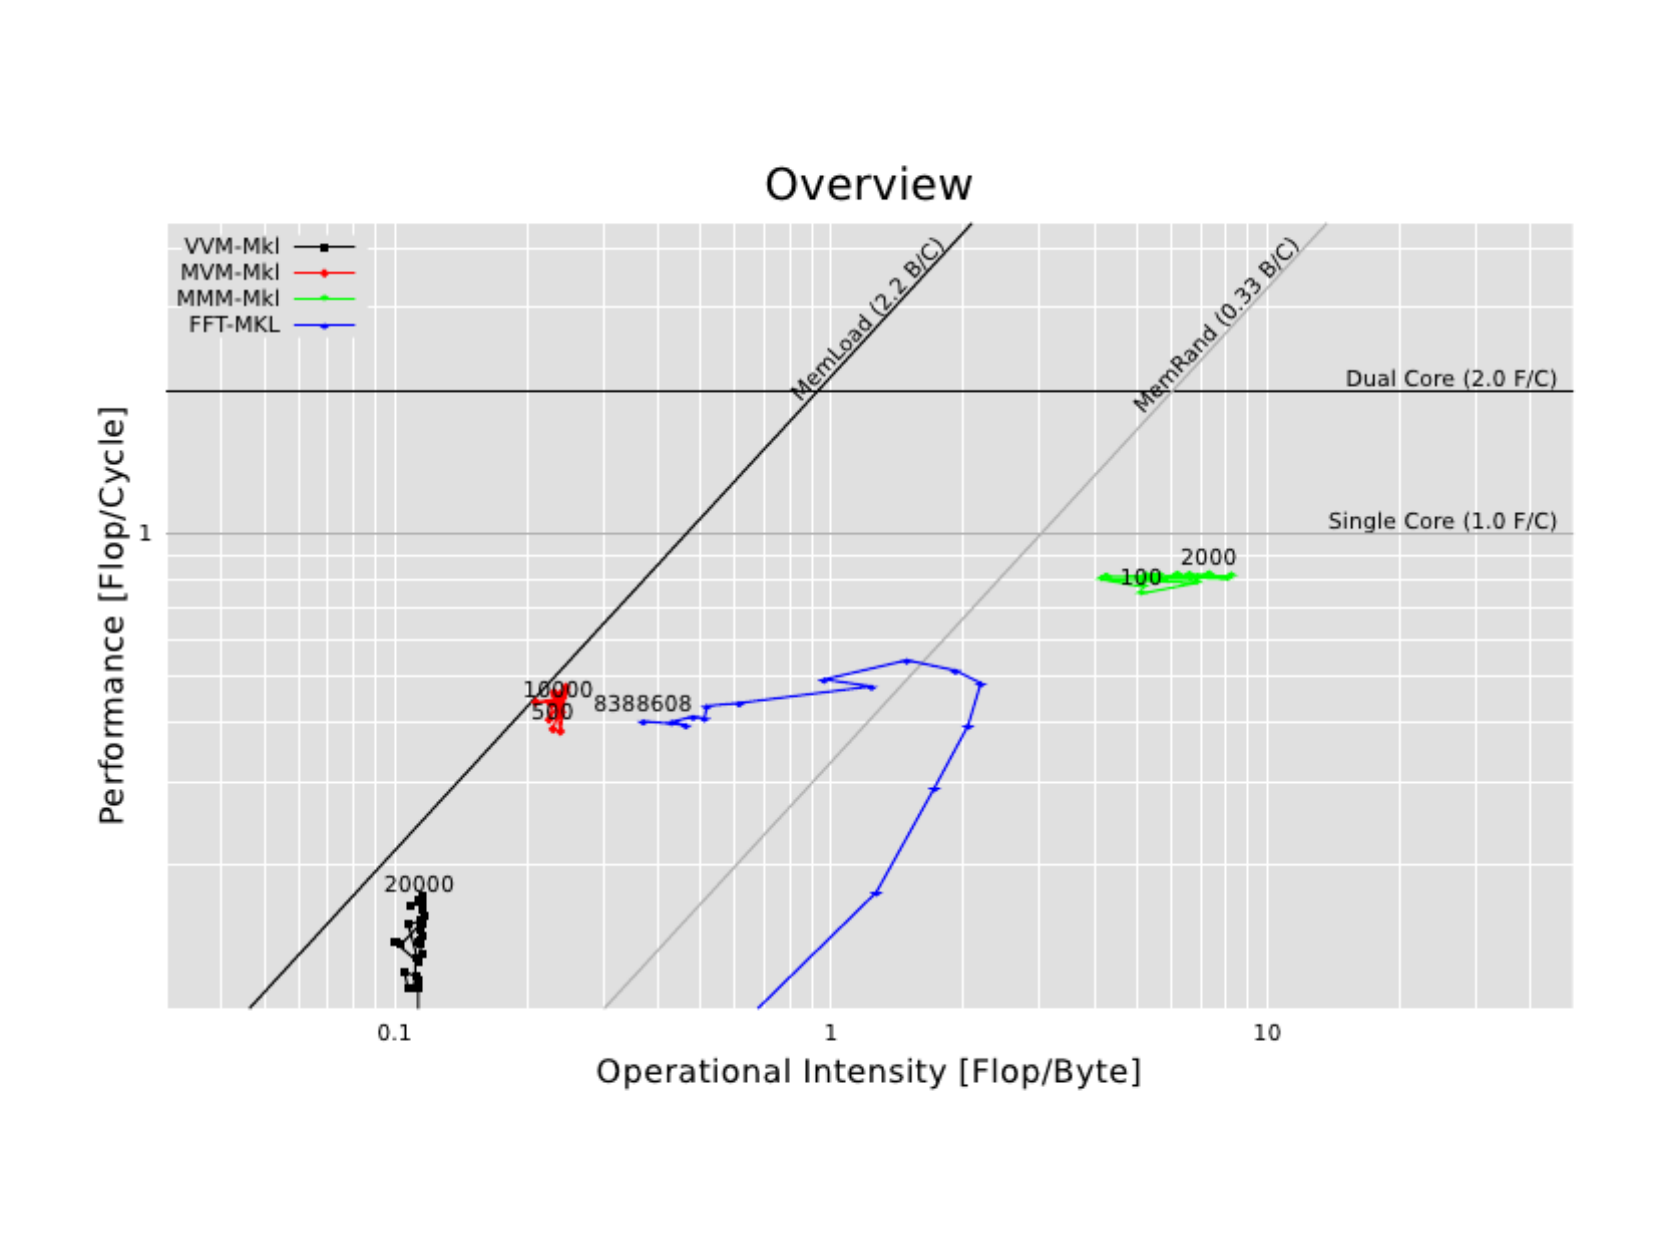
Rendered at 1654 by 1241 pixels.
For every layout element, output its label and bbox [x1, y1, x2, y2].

picture [0, 156, 1654, 1101]
